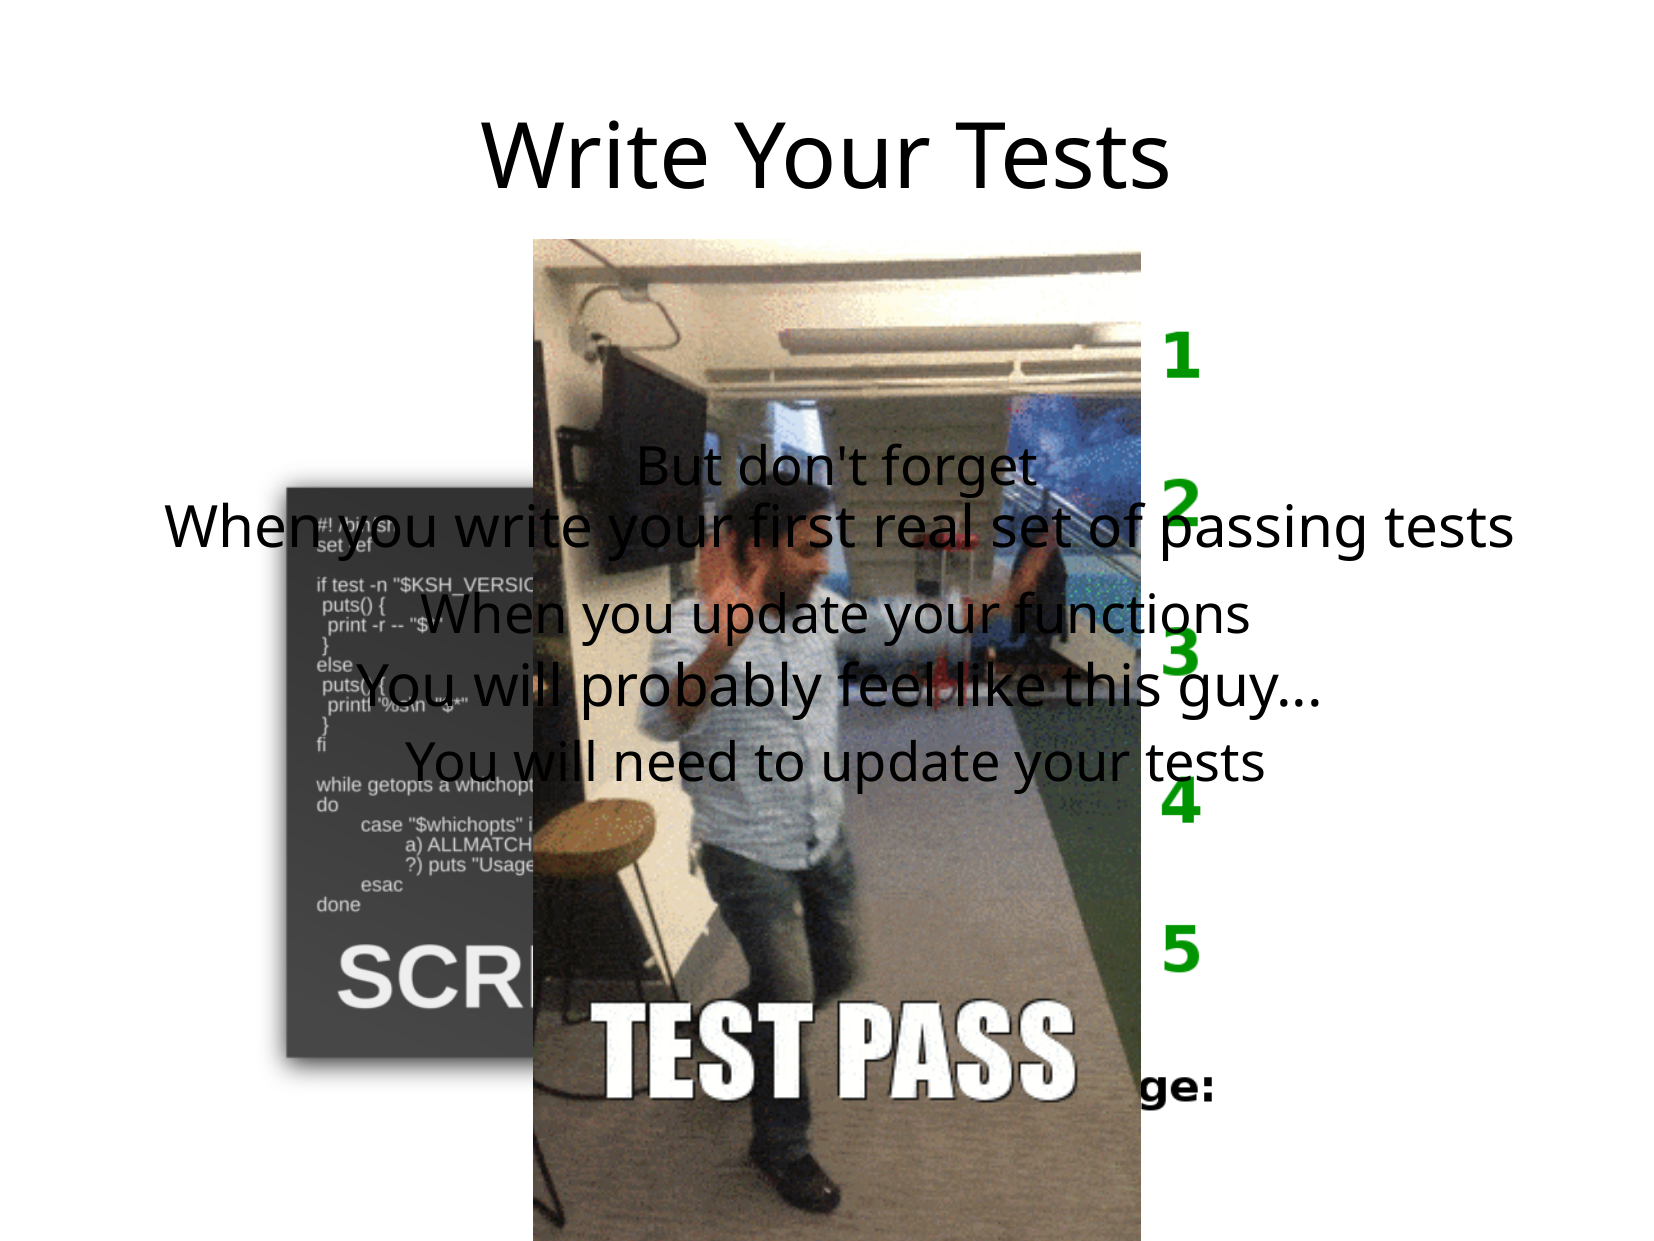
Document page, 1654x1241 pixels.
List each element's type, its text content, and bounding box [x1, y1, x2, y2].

text_box When you write your first real set of passing tests You will probably feel like this guy... [120, 477, 214, 721]
text_box But don't forget When you update your functions You will need to update your tests [214, 420, 1460, 788]
picture [165, 239, 1474, 477]
title Write Your Tests [82, 49, 1571, 257]
text_box When you write your first real set of passing tests You will probably feel like this guy... [1460, 477, 1561, 721]
picture [165, 721, 1474, 1241]
